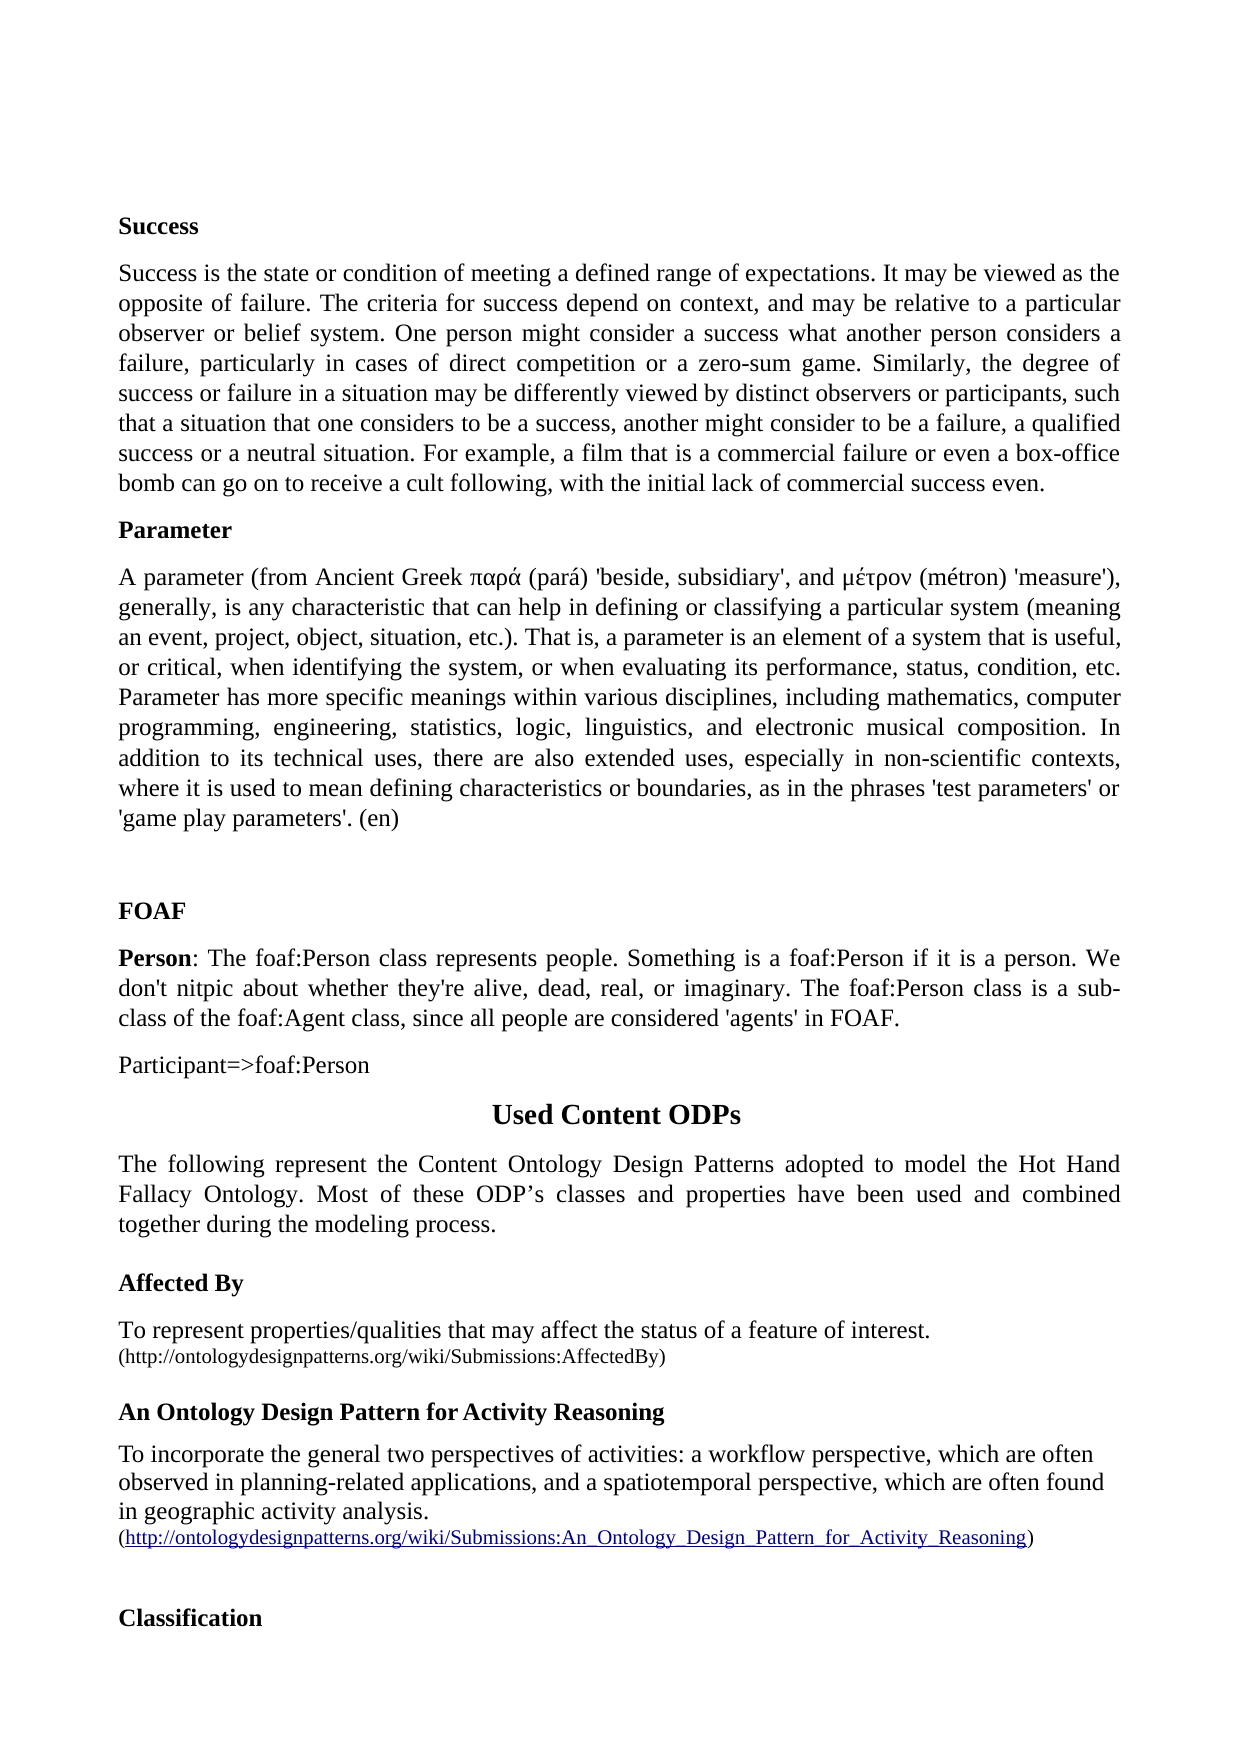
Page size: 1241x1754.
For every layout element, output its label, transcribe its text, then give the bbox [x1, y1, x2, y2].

text FOAF [118, 896, 1122, 925]
text The following represent the Content Ontology Design Patterns adopted to model the Hot Hand Fallacy Ontology. Most of these ODP’s classes and properties have been used and combined together during the modeling process. [118, 1149, 1122, 1238]
text Participant=>foaf:Person [118, 1050, 1122, 1079]
text Parameter [118, 515, 1122, 544]
text (http://ontologydesignpatterns.org/wiki/Submissions:AffectedBy) [118, 1344, 1122, 1368]
text To incorporate the general two perspectives of activities: a workflow perspective, which are often observed in planning-related applications, and a spatiotemporal perspective, which are often found in geographic activity analysis. (http://ontologydesignpatterns.org/wiki/Submissions:An_Ontology_Design_Pattern_for_Activity_Reasoning) [118, 1439, 1122, 1549]
text Affected By [118, 1268, 1122, 1297]
text To represent properties/qualities that may affect the status of a feature of interest. [118, 1315, 1122, 1344]
text Success [118, 211, 1122, 240]
text Classification [118, 1603, 1122, 1631]
text Person: The foaf:Person class represents people. Something is a foaf:Person if it is a person. We don't nitpic about whether they're alive, dead, real, or imaginary. The foaf:Person class is a sub-class of the foaf:Agent class, since all people are considered 'agents' in FOAF. [118, 943, 1122, 1032]
text A parameter (from Ancient Greek παρά (pará) 'beside, subsidiary', and μέτρον (métron) 'measure'), generally, is any characteristic that can help in defining or classifying a particular system (meaning an event, project, object, situation, etc.). That is, a parameter is an element of a system that is useful, or critical, when identifying the system, or when evaluating its performance, status, condition, etc. Parameter has more specific meanings within various disciplines, including mathematics, computer programming, engineering, statistics, logic, linguistics, and electronic musical composition. In addition to its technical uses, there are also extended uses, especially in non-scientific contexts, where it is used to mean defining characteristics or boundaries, as in the phrases 'test parameters' or 'game play parameters'. (en) [118, 562, 1122, 832]
text Success is the state or condition of meeting a defined range of expectations. It may be viewed as the opposite of failure. The criteria for success depend on context, and may be relative to a particular observer or belief system. One person might consider a success what another person considers a failure, particularly in cases of direct competition or a zero-sum game. Similarly, the degree of success or failure in a situation may be differently viewed by distinct observers or participants, such that a situation that one considers to be a success, another might consider to be a failure, a qualified success or a neutral situation. For example, a film that is a commercial failure or even a box-office bomb can go on to receive a cult following, with the initial lack of commercial success even. [118, 258, 1122, 497]
text Used Content ODPs [118, 1097, 1122, 1130]
subtitle An Ontology Design Pattern for Activity Reasoning [118, 1397, 1122, 1426]
